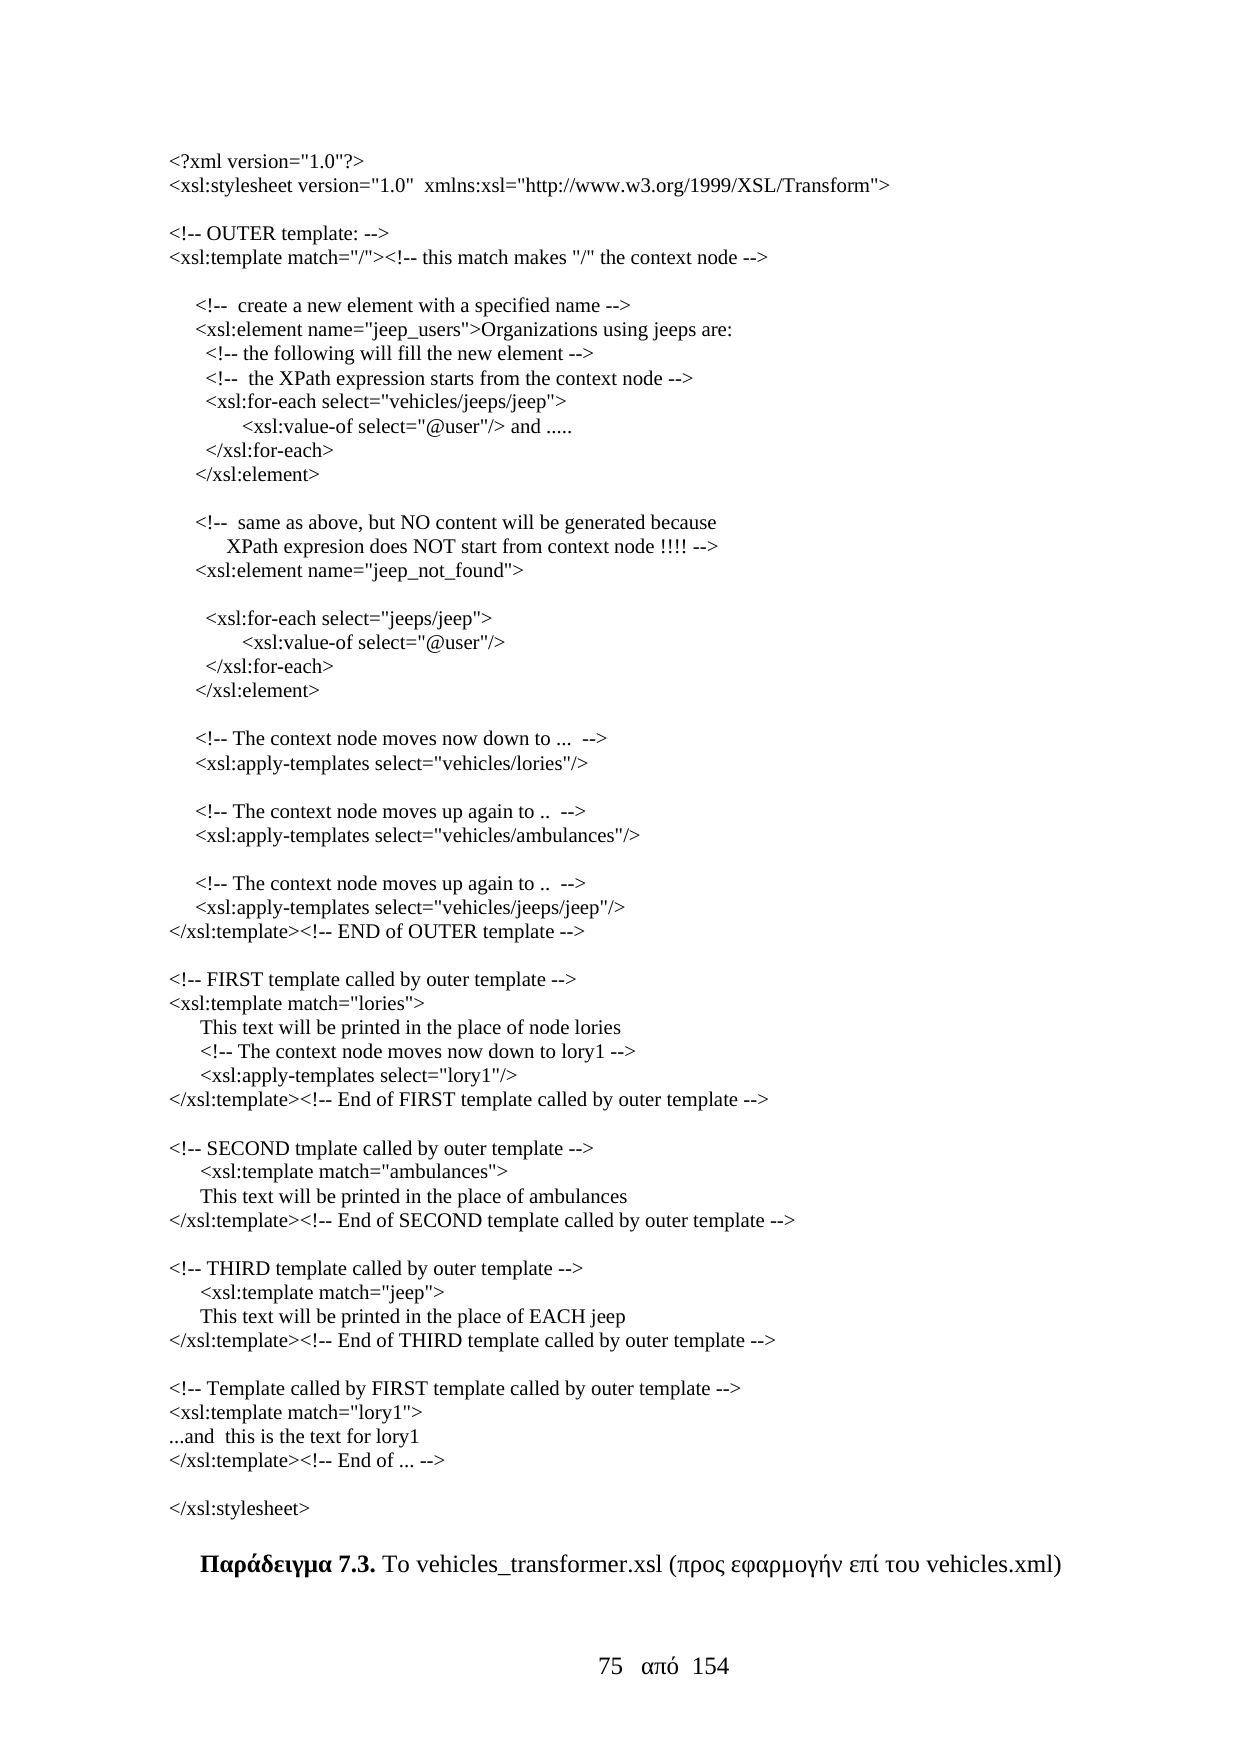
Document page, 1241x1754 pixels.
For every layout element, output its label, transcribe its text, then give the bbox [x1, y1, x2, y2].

text <xsl:element name="jeep_not_found"> [169, 558, 1092, 582]
text </xsl:element> [169, 462, 1092, 486]
text <xsl:apply-templates select="vehicles/jeeps/jeep"/> [169, 895, 1092, 919]
text <xsl:stylesheet version="1.0" xmlns:xsl="http://www.w3.org/1999/XSL/Transform"> [169, 173, 1092, 197]
text </xsl:for-each> [169, 654, 1092, 678]
text </xsl:element> [169, 678, 1092, 702]
text </xsl:template><!-- End of THIRD template called by outer template --> [169, 1328, 1092, 1352]
text <!-- The context node moves now down to ... --> [169, 726, 1092, 750]
text <xsl:template match="lory1"> [169, 1400, 1092, 1424]
text <!-- create a new element with a specified name --> [169, 293, 1092, 317]
text </xsl:template><!-- End of FIRST template called by outer template --> [169, 1087, 1092, 1111]
text </xsl:for-each> [169, 438, 1092, 462]
text <!-- the XPath expression starts from the context node --> [169, 365, 1092, 389]
text <xsl:template match="ambulances"> [169, 1159, 1092, 1183]
text <!-- The context node moves up again to .. --> [169, 871, 1092, 895]
text <!-- THIRD template called by outer template --> [169, 1256, 1092, 1280]
text <!-- SECOND tmplate called by outer template --> [169, 1135, 1092, 1159]
text <?xml version="1.0"?> [169, 149, 1092, 173]
text ...and this is the text for lory1 [169, 1424, 1092, 1448]
text <!-- same as above, but NO content will be generated because [169, 510, 1092, 534]
text <xsl:template match="jeep"> [169, 1280, 1092, 1304]
text Παράδειγμα 7.3. Το vehicles_transformer.xsl (προς εφαρμογήν επί του vehicles.xml) [169, 1549, 1092, 1578]
text <xsl:template match="lories"> [169, 991, 1092, 1015]
text </xsl:stylesheet> [169, 1496, 1092, 1520]
text This text will be printed in the place of ambulances [169, 1183, 1092, 1208]
text <xsl:template match="/"><!-- this match makes "/" the context node --> [169, 245, 1092, 269]
text <xsl:for-each select="vehicles/jeeps/jeep"> [169, 389, 1092, 413]
text <!-- FIRST template called by outer template --> [169, 967, 1092, 991]
text <!-- the following will fill the new element --> [169, 341, 1092, 365]
text This text will be printed in the place of node lories [169, 1015, 1092, 1039]
text <xsl:value-of select="@user"/> and ..... [169, 413, 1092, 438]
text </xsl:template><!-- END of OUTER template --> [169, 919, 1092, 943]
text <!-- Template called by FIRST template called by outer template --> [169, 1376, 1092, 1400]
text <xsl:apply-templates select="vehicles/lories"/> [169, 750, 1092, 774]
text <xsl:apply-templates select="lory1"/> [169, 1063, 1092, 1087]
text <!-- The context node moves up again to .. --> [169, 798, 1092, 823]
text XPath expresion does NOT start from context node !!!! --> [169, 534, 1092, 558]
text </xsl:template><!-- End of SECOND template called by outer template --> [169, 1208, 1092, 1232]
text This text will be printed in the place of EACH jeep [169, 1304, 1092, 1328]
text <!-- OUTER template: --> [169, 221, 1092, 245]
text <xsl:value-of select="@user"/> [169, 630, 1092, 654]
text <xsl:for-each select="jeeps/jeep"> [169, 606, 1092, 630]
text <!-- The context node moves now down to lory1 --> [169, 1039, 1092, 1063]
text <xsl:apply-templates select="vehicles/ambulances"/> [169, 823, 1092, 847]
text </xsl:template><!-- End of ... --> [169, 1448, 1092, 1472]
text <xsl:element name="jeep_users">Organizations using jeeps are: [169, 317, 1092, 341]
